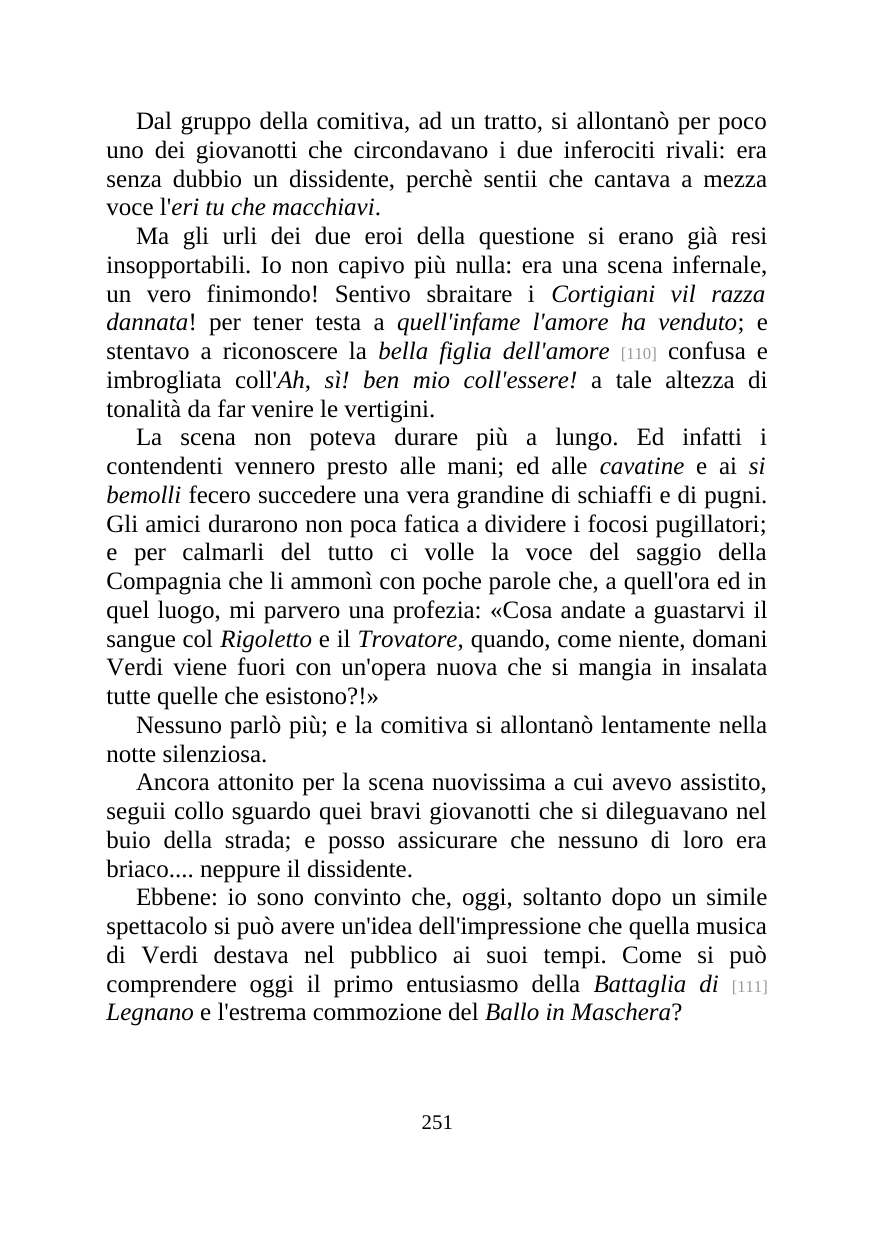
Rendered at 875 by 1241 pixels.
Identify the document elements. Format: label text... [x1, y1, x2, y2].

text La scena non poteva durare più a lungo. Ed infatti i contendenti vennero presto alle mani; ed alle cavatine e ai si bemolli fecero succedere una vera grandine di schiaffi e di pugni. Gli amici durarono non poca fatica a dividere i focosi pugillatori; e per calmarli del tutto ci volle la voce del saggio della Compagnia che li ammonì con poche parole che, a quell'ora ed in quel luogo, mi parvero una profezia: «Cosa andate a guastarvi il sangue col Rigoletto e il Trovatore, quando, come niente, domani Verdi viene fuori con un'opera nuova che si mangia in insalata tutte quelle che esistono?!» [106, 422, 768, 710]
text Ancora attonito per la scena nuovissima a cui avevo assistito, seguii collo sguardo quei bravi giovanotti che si dileguavano nel buio della strada; e posso assicurare che nessuno di loro era briaco.... neppure il dissidente. [106, 767, 768, 882]
text Dal gruppo della comitiva, ad un tratto, si allontanò per poco uno dei giovanotti che circondavano i due inferociti rivali: era senza dubbio un dissidente, perchè sentii che cantava a mezza voce l'eri tu che macchiavi. [106, 106, 768, 221]
text Ebbene: io sono convinto che, oggi, soltanto dopo un simile spettacolo si può avere un'idea dell'impressione che quella musica di Verdi destava nel pubblico ai suoi tempi. Come si può comprendere oggi il primo entusiasmo della Battaglia di [111] Legnano e l'estrema commozione del Ballo in Maschera? [106, 882, 768, 1026]
text Nessuno parlò più; e la comitiva si allontanò lentamente nella notte silenziosa. [106, 710, 768, 767]
text Ma gli urli dei due eroi della questione si erano già resi insopportabili. Io non capivo più nulla: era una scena infernale, un vero finimondo! Sentivo sbraitare i Cortigiani vil razza dannata! per tener testa a quell'infame l'amore ha venduto; e stentavo a riconoscere la bella figlia dell'amore [110] confusa e imbrogliata coll'Ah, sì! ben mio coll'essere! a tale altezza di tonalità da far venire le vertigini. [106, 221, 768, 422]
